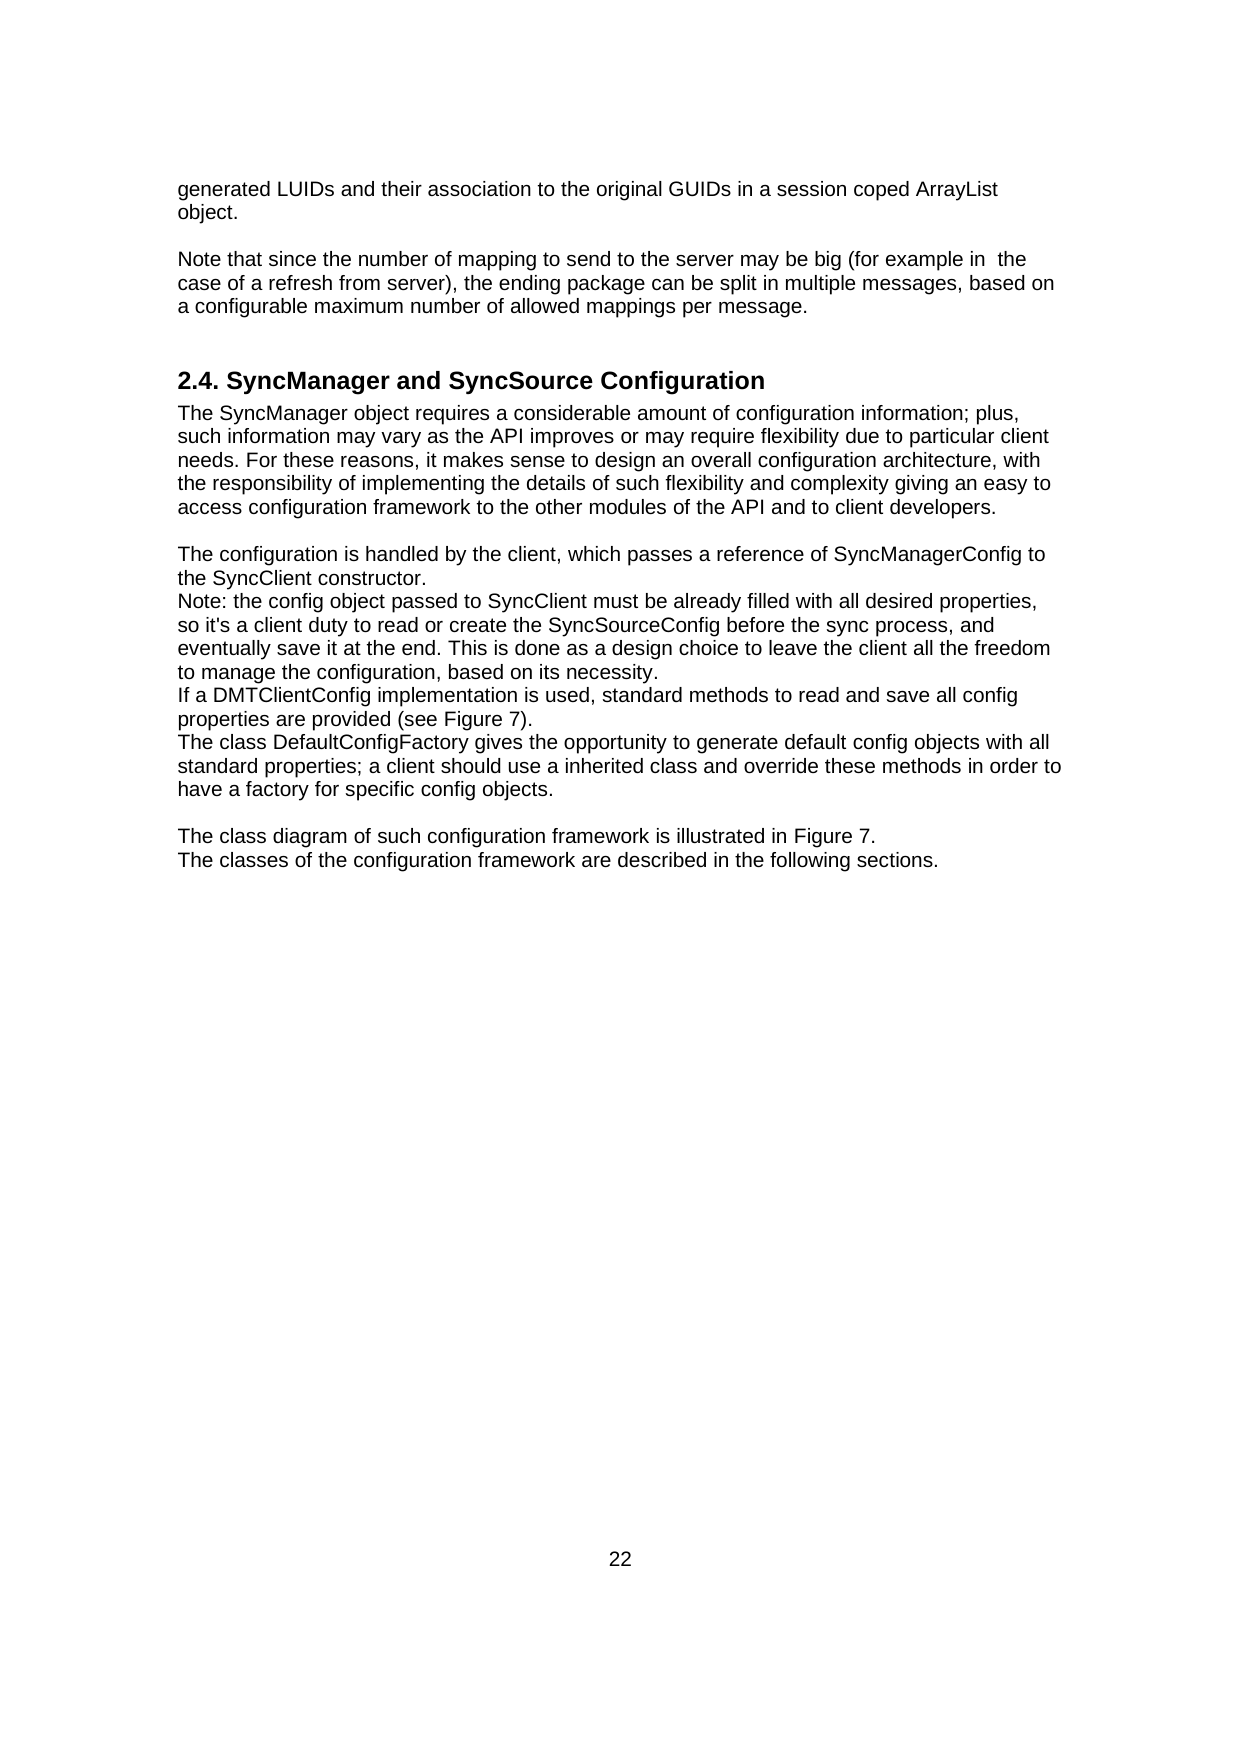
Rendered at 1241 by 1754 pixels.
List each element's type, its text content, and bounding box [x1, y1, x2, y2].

text The class diagram of such configuration framework is illustrated in Figure 7. [177, 825, 1063, 848]
text If a DMTClientConfig implementation is used, standard methods to read and save all config properties are provided (see Figure 7). [177, 684, 1063, 731]
text generated LUIDs and their association to the original GUIDs in a session coped ArrayList object. [177, 177, 1063, 224]
text The classes of the configuration framework are described in the following sections. [177, 848, 1063, 872]
subtitle SyncManager and SyncSource Configuration [177, 367, 1063, 395]
text The SyncManager object requires a considerable amount of configuration information; plus, such information may vary as the API improves or may require flexibility due to particular client needs. For these reasons, it makes sense to design an overall configuration architecture, with the responsibility of implementing the details of such flexibility and complexity giving an easy to access configuration framework to the other modules of the API and to client developers. [177, 401, 1063, 519]
text Note: the config object passed to SyncClient must be already filled with all desired properties, so it's a client duty to read or create the SyncSourceConfig before the sync process, and eventually save it at the end. This is done as a design choice to leave the client all the freedom to manage the configuration, based on its necessity. [177, 589, 1063, 684]
text The class DefaultConfigFactory gives the opportunity to generate default config objects with all standard properties; a client should use a inherited class and override these methods in order to have a factory for specific config objects. [177, 731, 1063, 801]
text The configuration is handled by the client, which passes a reference of SyncManagerConfig to the SyncClient constructor. [177, 542, 1063, 589]
text Note that since the number of mapping to send to the server may be big (for example in the case of a refresh from server), the ending package can be split in multiple messages, based on a configurable maximum number of allowed mappings per message. [177, 248, 1063, 318]
